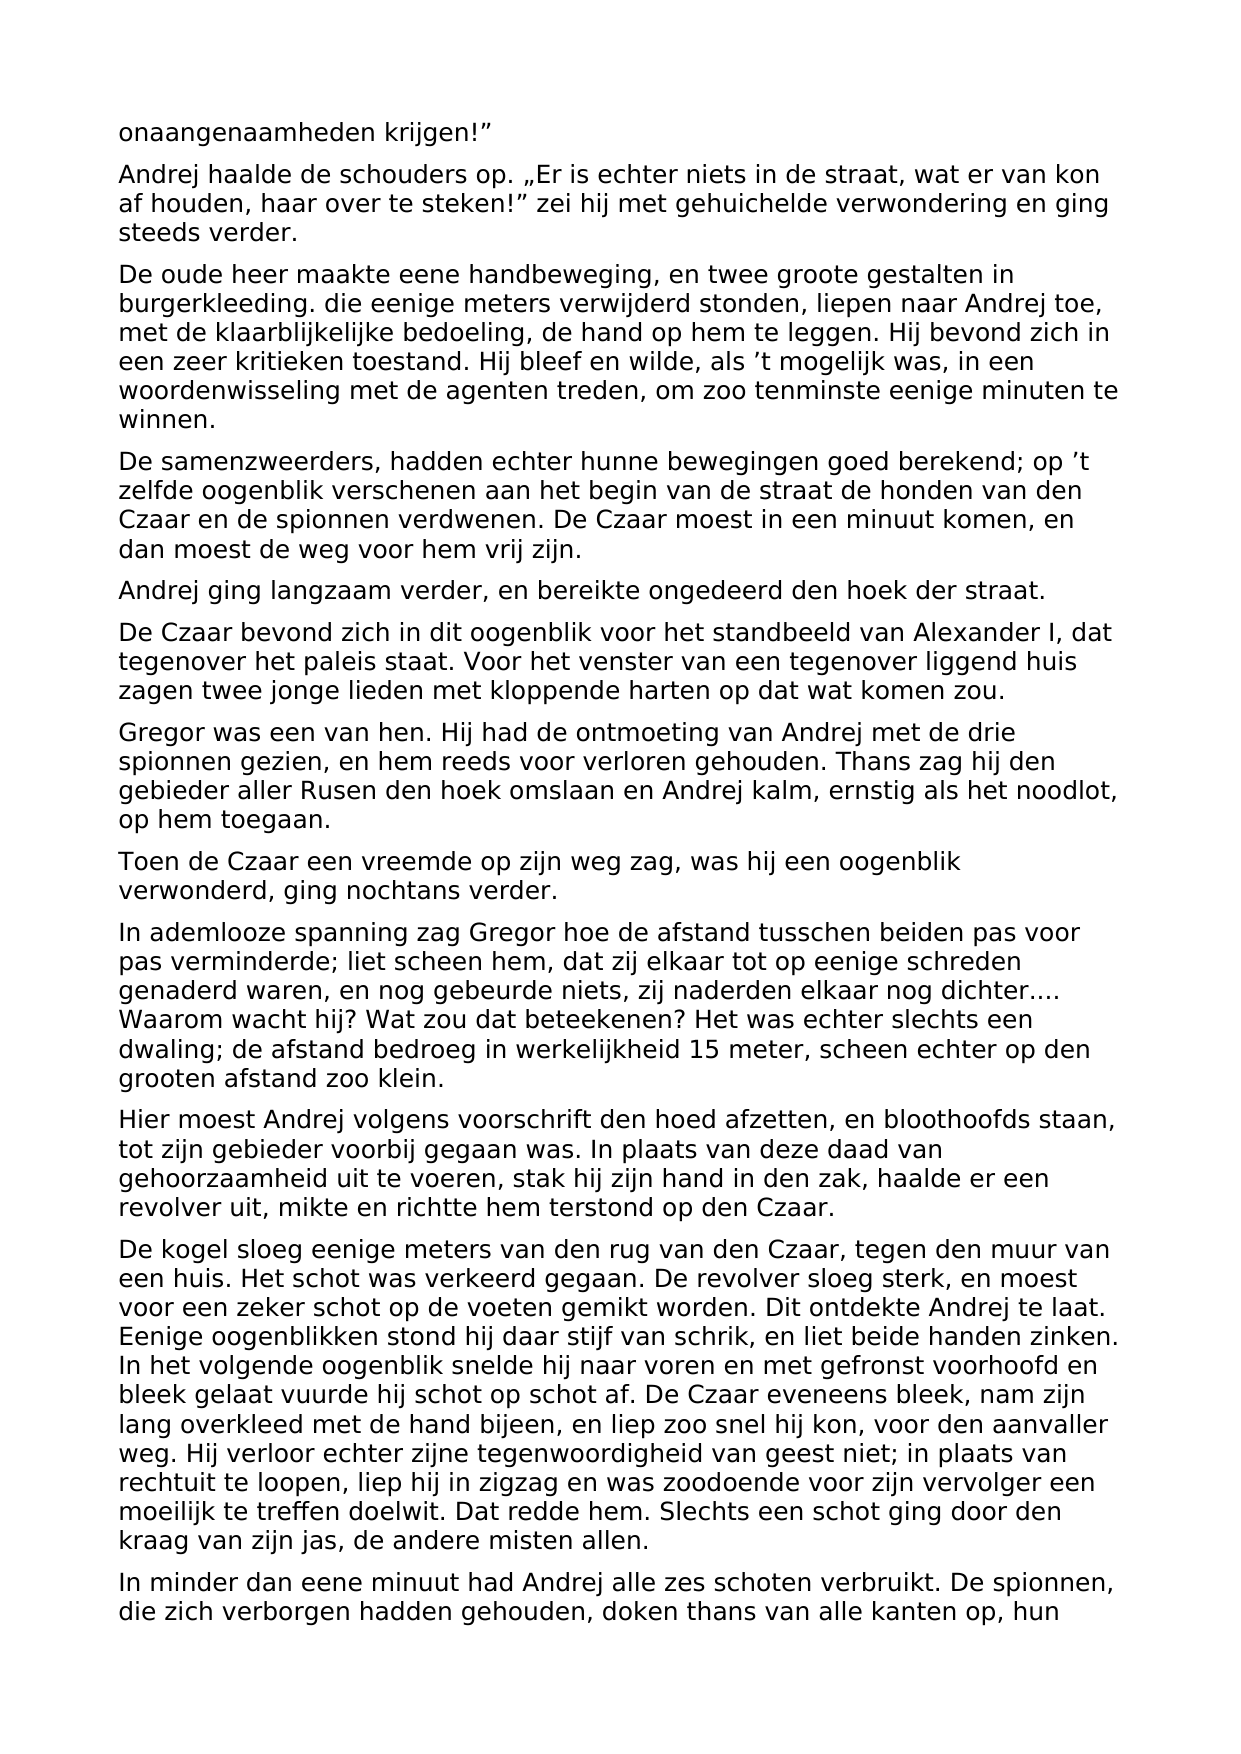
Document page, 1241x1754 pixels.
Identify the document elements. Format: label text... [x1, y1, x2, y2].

text De Czaar bevond zich in dit oogenblik voor het standbeeld van Alexander I, dat tegenover het paleis staat. Voor het venster van een tegenover liggend huis zagen twee jonge lieden met kloppende harten op dat wat komen zou. [118, 618, 1122, 706]
text Andrej ging langzaam verder, en bereikte ongedeerd den hoek der straat. [118, 576, 1122, 606]
text In ademlooze spanning zag Gregor hoe de afstand tusschen beiden pas voor pas verminderde; liet scheen hem, dat zij elkaar tot op eenige schreden genaderd waren, en nog gebeurde niets, zij naderden elkaar nog dichter.... Waarom wacht hij? Wat zou dat beteekenen? Het was echter slechts een dwaling; de afstand bedroeg in werkelijkheid 15 meter, scheen echter op den grooten afstand zoo klein. [118, 918, 1122, 1093]
text In minder dan eene minuut had Andrej alle zes schoten verbruikt. De spionnen, die zich verborgen hadden gehouden, doken thans van alle kanten op, hun [118, 1568, 1122, 1626]
text Hier moest Andrej volgens voorschrift den hoed afzetten, en bloothoofds staan, tot zijn gebieder voorbij gegaan was. In plaats van deze daad van gehoorzaamheid uit te voeren, stak hij zijn hand in den zak, haalde er een revolver uit, mikte en richtte hem terstond op den Czaar. [118, 1106, 1122, 1222]
text Gregor was een van hen. Hij had de ontmoeting van Andrej met de drie spionnen gezien, en hem reeds voor verloren gehouden. Thans zag hij den gebieder aller Rusen den hoek omslaan en Andrej kalm, ernstig als het noodlot, op hem toegaan. [118, 718, 1122, 835]
text onaangenaamheden krijgen!” [118, 118, 1122, 147]
text De oude heer maakte eene handbeweging, en twee groote gestalten in burgerkleeding. die eenige meters verwijderd stonden, liepen naar Andrej toe, met de klaarblijkelijke bedoeling, de hand op hem te leggen. Hij bevond zich in een zeer kritieken toestand. Hij bleef en wilde, als ’t mogelijk was, in een woordenwisseling met de agenten treden, om zoo tenminste eenige minuten te winnen. [118, 260, 1122, 435]
text Andrej haalde de schouders op. „Er is echter niets in de straat, wat er van kon af houden, haar over te steken!” zei hij met gehuichelde verwondering en ging steeds verder. [118, 160, 1122, 247]
text Toen de Czaar een vreemde op zijn weg zag, was hij een oogenblik verwonderd, ging nochtans verder. [118, 847, 1122, 906]
text De samenzweerders, hadden echter hunne bewegingen goed berekend; op ’t zelfde oogenblik verschenen aan het begin van de straat de honden van den Czaar en de spionnen verdwenen. De Czaar moest in een minuut komen, en dan moest de weg voor hem vrij zijn. [118, 447, 1122, 564]
text De kogel sloeg eenige meters van den rug van den Czaar, tegen den muur van een huis. Het schot was verkeerd gegaan. De revolver sloeg sterk, en moest voor een zeker schot op de voeten gemikt worden. Dit ontdekte Andrej te laat. Eenige oogenblikken stond hij daar stijf van schrik, en liet beide handen zinken. In het volgende oogenblik snelde hij naar voren en met gefronst voorhoofd en bleek gelaat vuurde hij schot op schot af. De Czaar eveneens bleek, nam zijn lang overkleed met de hand bijeen, en liep zoo snel hij kon, voor den aanvaller weg. Hij verloor echter zijne tegenwoordigheid van geest niet; in plaats van rechtuit te loopen, liep hij in zigzag en was zoodoende voor zijn vervolger een moeilijk te treffen doelwit. Dat redde hem. Slechts een schot ging door den kraag van zijn jas, de andere misten allen. [118, 1235, 1122, 1556]
